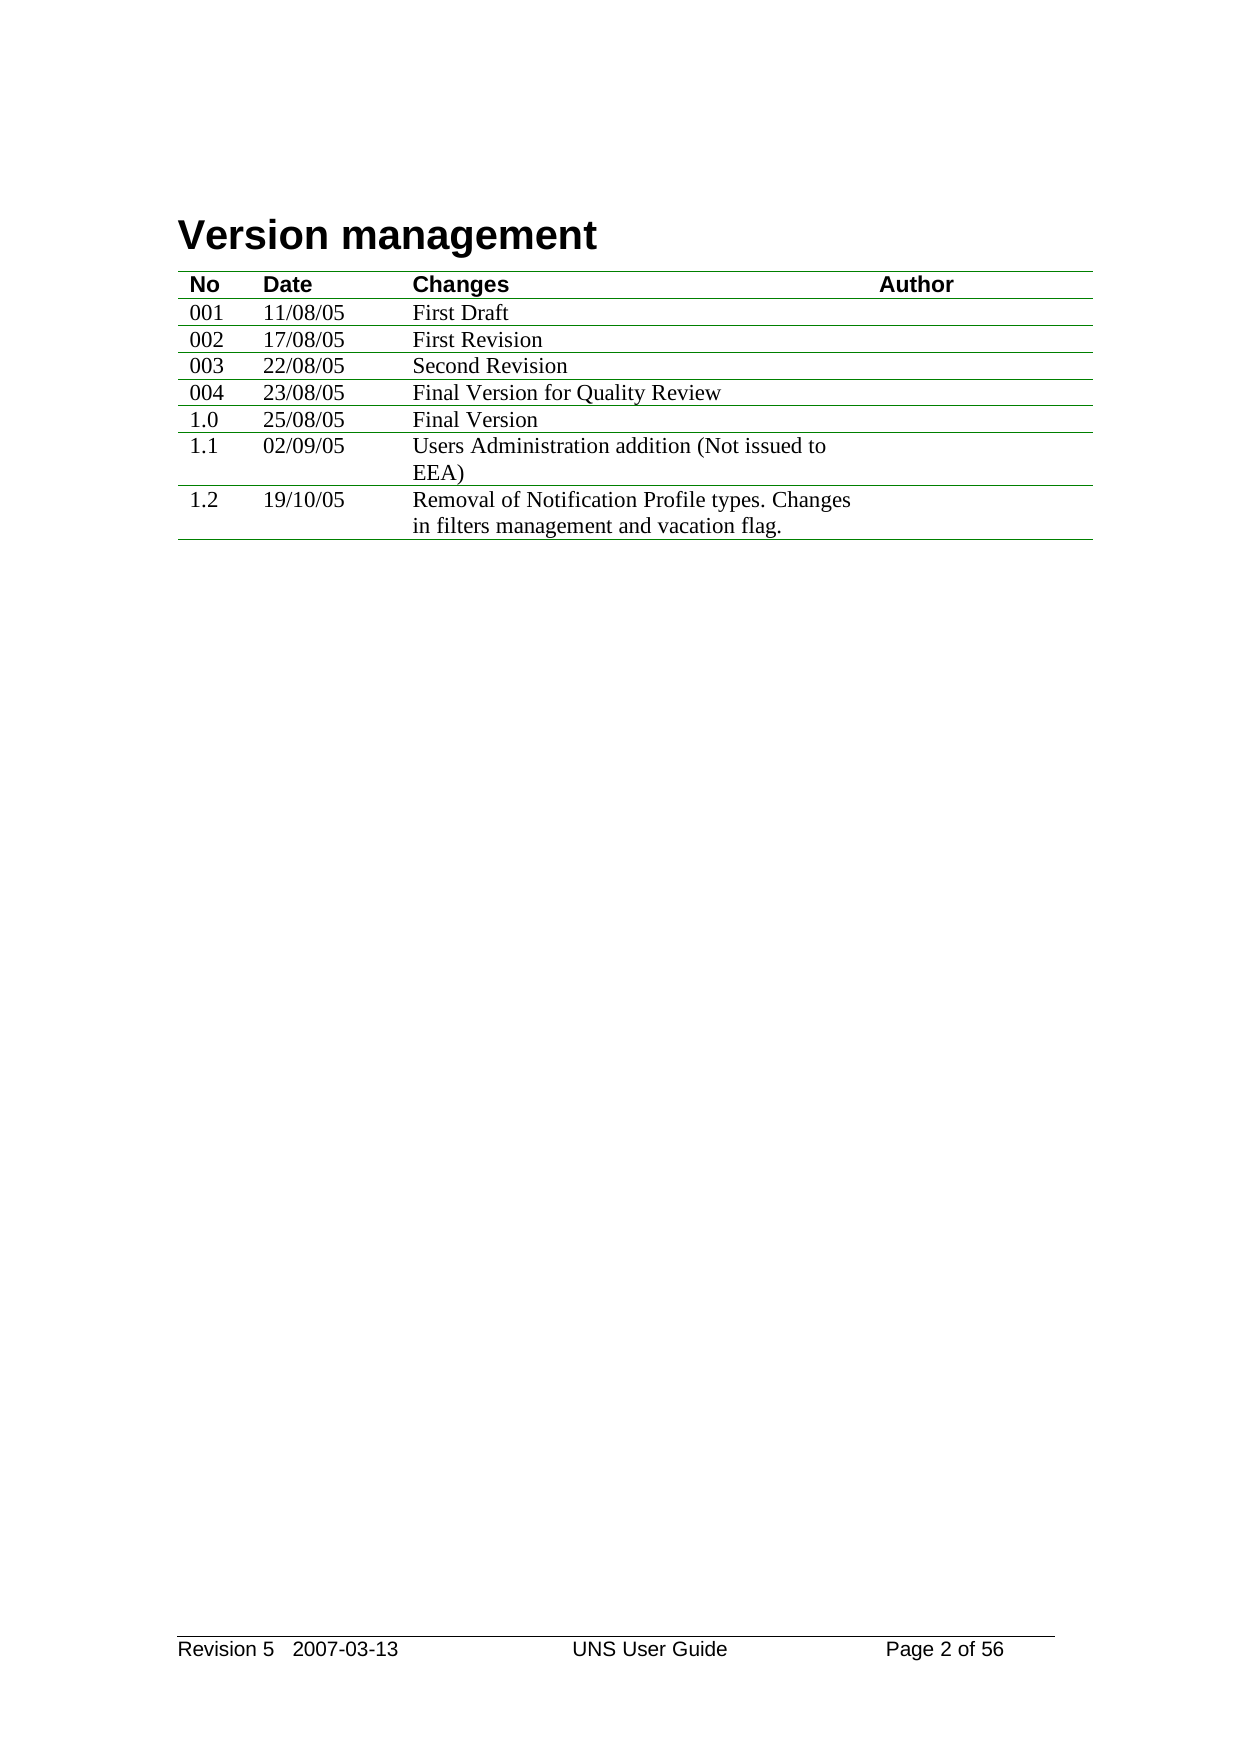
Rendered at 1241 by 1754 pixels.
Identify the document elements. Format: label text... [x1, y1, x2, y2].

table_cell [868, 326, 1093, 352]
table_cell 19/10/05 [252, 486, 401, 538]
table_cell 003 [178, 353, 252, 379]
table_cell 02/09/05 [252, 433, 401, 485]
table_cell 004 [178, 380, 252, 405]
table_cell 22/08/05 [252, 353, 401, 379]
table_cell Final Version for Quality Review [401, 380, 868, 405]
table_cell 1.2 [178, 486, 252, 538]
table_header No [178, 272, 252, 298]
table_cell 1.1 [178, 433, 252, 485]
table_cell [868, 380, 1093, 405]
table_header Author [868, 272, 1093, 298]
table_cell [868, 353, 1093, 379]
table_cell Users Administration addition (Not issued to EEA) [401, 433, 868, 485]
table_cell [868, 433, 1093, 485]
table_cell Removal of Notification Profile types. Changes in filters management and vacation flag. [401, 486, 868, 538]
table_cell Second Revision [401, 353, 868, 379]
table_cell [868, 406, 1093, 432]
table_cell 1.0 [178, 406, 252, 432]
table_cell First Revision [401, 326, 868, 352]
table_cell 17/08/05 [252, 326, 401, 352]
table_header Date [252, 272, 401, 298]
table_cell First Draft [401, 299, 868, 325]
table_cell 001 [178, 299, 252, 325]
table_cell [868, 299, 1093, 325]
table_cell Final Version [401, 406, 868, 432]
subtitle Version management [177, 210, 1092, 258]
table_cell 23/08/05 [252, 380, 401, 405]
table_cell 002 [178, 326, 252, 352]
table_cell 11/08/05 [252, 299, 401, 325]
table_cell [868, 486, 1093, 538]
table_header Changes [401, 272, 868, 298]
table_cell 25/08/05 [252, 406, 401, 432]
